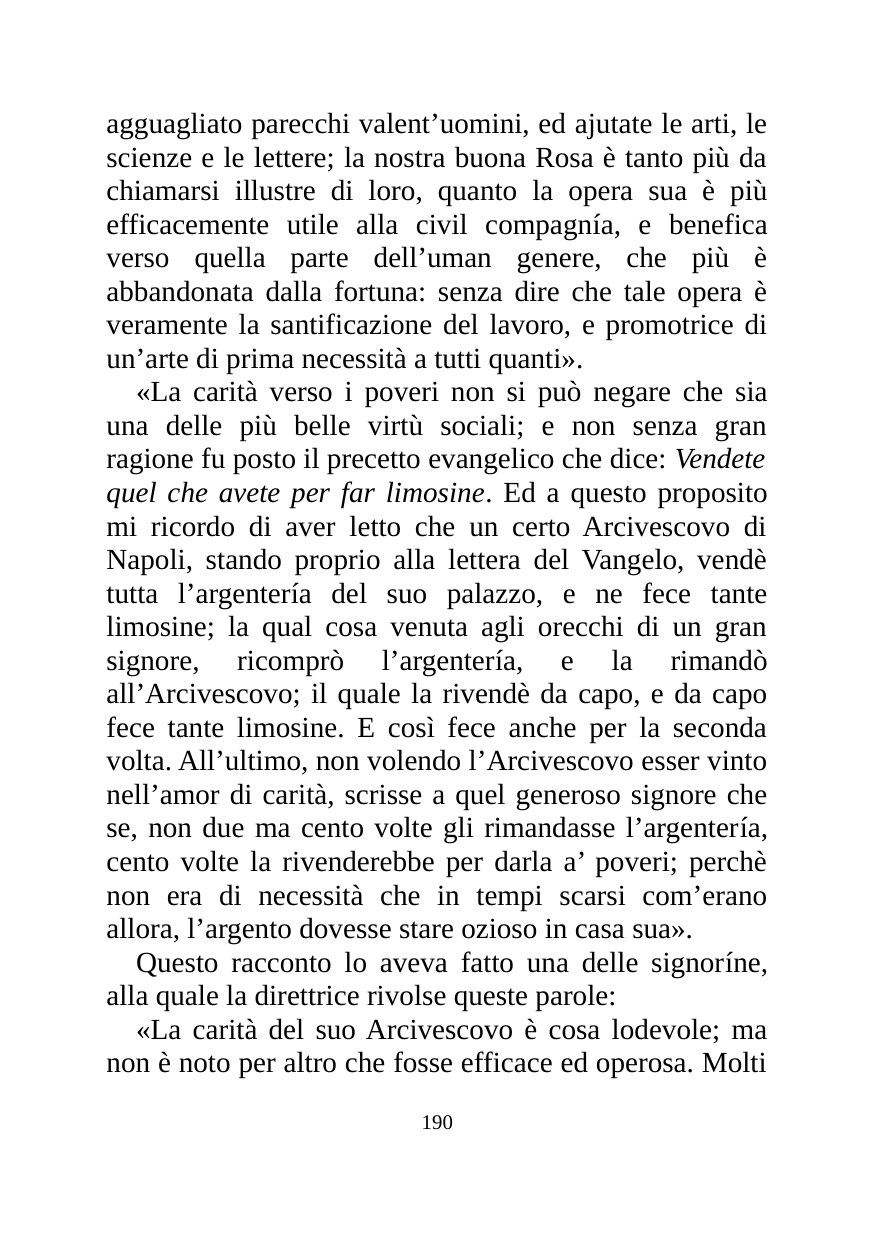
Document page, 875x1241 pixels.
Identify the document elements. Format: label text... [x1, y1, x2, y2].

text «La carità verso i poveri non si può negare che sia una delle più belle virtù sociali; e non senza gran ragione fu posto il precetto evangelico che dice: Vendete quel che avete per far limosine. Ed a questo proposito mi ricordo di aver letto che un certo Arcivescovo di Napoli, stando proprio alla lettera del Vangelo, vendè tutta l’argentería del suo palazzo, e ne fece tante limosine; la qual cosa venuta agli orecchi di un gran signore, ricomprò l’argentería, e la rimandò all’Arcivescovo; il quale la rivendè da capo, e da capo fece tante limosine. E così fece anche per la seconda volta. All’ultimo, non volendo l’Arcivescovo esser vinto nell’amor di carità, scrisse a quel generoso signore che se, non due ma cento volte gli rimandasse l’argentería, cento volte la rivenderebbe per darla a’ poveri; perchè non era di necessità che in tempi scarsi com’erano allora, l’argento dovesse stare ozioso in casa sua». [106, 374, 768, 945]
text Questo racconto lo aveva fatto una delle signoríne, alla quale la direttrice rivolse queste parole: [106, 945, 768, 1012]
text «La carità del suo Arcivescovo è cosa lodevole; ma non è noto per altro che fosse efficace ed operosa. Molti [106, 1012, 768, 1079]
text agguagliato parecchi valent’uomini, ed ajutate le arti, le scienze e le lettere; la nostra buona Rosa è tanto più da chiamarsi illustre di loro, quanto la opera sua è più efficacemente utile alla civil compagnía, e benefica verso quella parte dell’uman genere, che più è abbandonata dalla fortuna: senza dire che tale opera è veramente la santificazione del lavoro, e promotrice di un’arte di prima necessità a tutti quanti». [106, 106, 768, 374]
